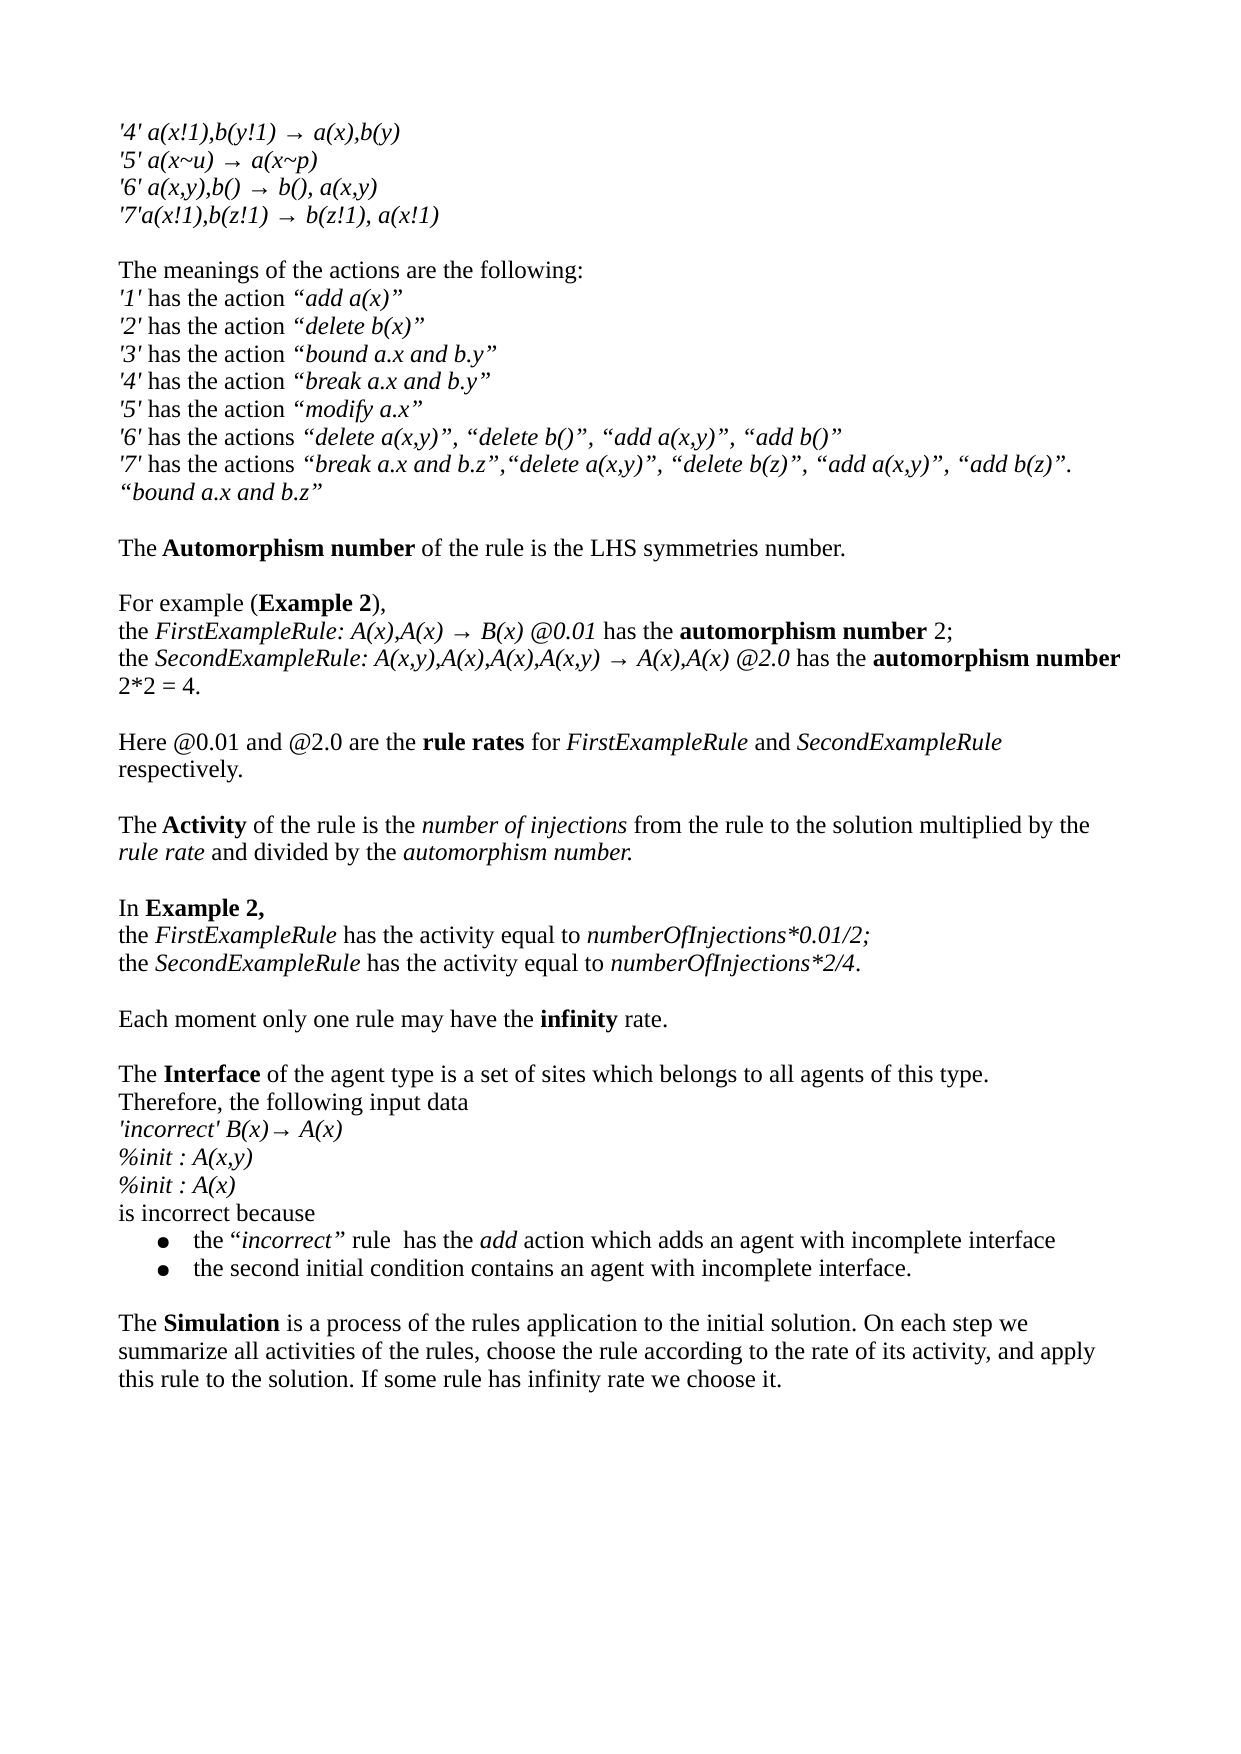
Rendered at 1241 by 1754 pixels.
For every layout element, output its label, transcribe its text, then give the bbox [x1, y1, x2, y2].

text Here @0.01 and @2.0 are the rule rates for FirstExampleRule and SecondExampleRule respectively. [118, 728, 1122, 783]
text is incorrect because [118, 1199, 1122, 1226]
text Each moment only one rule may have the infinity rate. [118, 1005, 1122, 1032]
text '7' has the actions “break a.x and b.z”,“delete a(x,y)”, “delete b(z)”, “add a(x,y)”, “add b(z)”. “bound a.x and b.z” [118, 451, 1122, 506]
text The meanings of the actions are the following: [118, 257, 1122, 284]
text The Simulation is a process of the rules application to the initial solution. On each step we summarize all activities of the rules, choose the rule according to the rate of its activity, and apply this rule to the solution. If some rule has infinity rate we choose it. [118, 1309, 1122, 1393]
text The Interface of the agent type is a set of sites which belongs to all agents of this type. [118, 1060, 1122, 1088]
text '7'a(x!1),b(z!1) → b(z!1), a(x!1) [118, 201, 1122, 229]
text %init : A(x) [118, 1171, 1122, 1199]
list the “incorrect” rule has the add action which adds an agent with incomplete interface [156, 1226, 1122, 1254]
text '2' has the action “delete b(x)” [118, 312, 1122, 340]
text '3' has the action “bound a.x and b.y” [118, 340, 1122, 367]
text '1' has the action “add a(x)” [118, 284, 1122, 312]
text '5' has the action “modify a.x” [118, 395, 1122, 423]
text 'incorrect' B(x)→ A(x) [118, 1116, 1122, 1143]
text the SecondExampleRule has the activity equal to numberOfInjections*2/4. [118, 949, 1122, 977]
text '5' a(x~u) → a(x~p) [118, 146, 1122, 173]
text '4' has the action “break a.x and b.y” [118, 367, 1122, 395]
text the SecondExampleRule: A(x,y),A(x),A(x),A(x,y) → A(x),A(x) @2.0 has the automorphism number 2*2 = 4. [118, 644, 1122, 700]
text Therefore, the following input data [118, 1088, 1122, 1116]
text The Activity of the rule is the number of injections from the rule to the solution multiplied by the rule rate and divided by the automorphism number. [118, 811, 1122, 866]
text '6' a(x,y),b() → b(), a(x,y) [118, 173, 1122, 201]
text In Example 2, [118, 894, 1122, 922]
text '6' has the actions “delete a(x,y)”, “delete b()”, “add a(x,y)”, “add b()” [118, 423, 1122, 451]
text The Automorphism number of the rule is the LHS symmetries number. [118, 534, 1122, 561]
list the second initial condition contains an agent with incomplete interface. [156, 1254, 1122, 1282]
text '4' a(x!1),b(y!1) → a(x),b(y) [118, 118, 1122, 146]
text %init : A(x,y) [118, 1143, 1122, 1171]
text the FirstExampleRule: A(x),A(x) → B(x) @0.01 has the automorphism number 2; [118, 617, 1122, 644]
text the FirstExampleRule has the activity equal to numberOfInjections*0.01/2; [118, 922, 1122, 949]
text For example (Example 2), [118, 589, 1122, 617]
